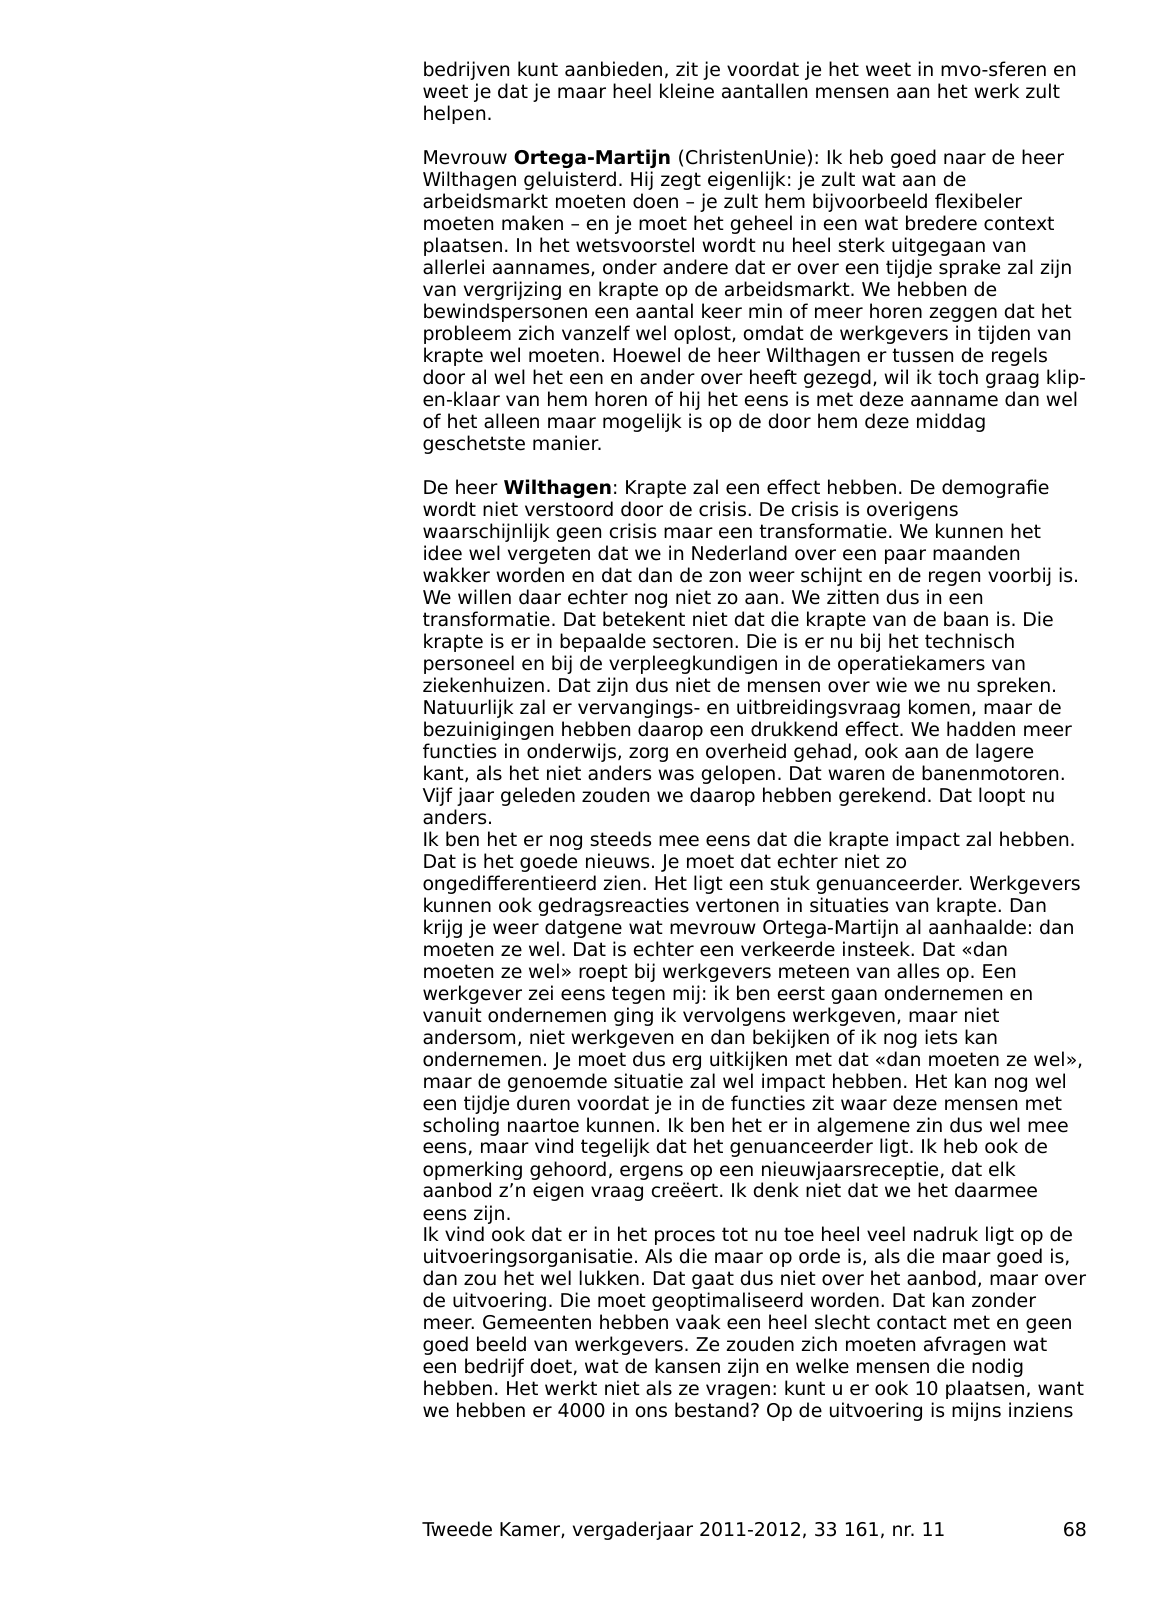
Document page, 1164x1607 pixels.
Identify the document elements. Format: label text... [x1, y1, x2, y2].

text Ik vind ook dat er in het proces tot nu toe heel veel nadruk ligt op de uitvoeringsorganisatie. Als die maar op orde is, als die maar goed is, dan zou het wel lukken. Dat gaat dus niet over het aanbod, maar over de uitvoering. Die moet geoptimaliseerd worden. Dat kan zonder meer. Gemeenten hebben vaak een heel slecht contact met en geen goed beeld van werkgevers. Ze zouden zich moeten afvragen wat een bedrijf doet, wat de kansen zijn en welke mensen die nodig hebben. Het werkt niet als ze vragen: kunt u er ook 10 plaatsen, want we hebben er 4000 in ons bestand? Op de uitvoering is mijns inziens [422, 1224, 1087, 1422]
text Mevrouw Ortega-Martijn (ChristenUnie): Ik heb goed naar de heer Wilthagen geluisterd. Hij zegt eigenlijk: je zult wat aan de arbeidsmarkt moeten doen – je zult hem bijvoorbeeld flexibeler moeten maken – en je moet het geheel in een wat bredere context plaatsen. In het wetsvoorstel wordt nu heel sterk uitgegaan van allerlei aannames, onder andere dat er over een tijdje sprake zal zijn van vergrijzing en krapte op de arbeidsmarkt. We hebben de bewindspersonen een aantal keer min of meer horen zeggen dat het probleem zich vanzelf wel oplost, omdat de werkgevers in tijden van krapte wel moeten. Hoewel de heer Wilthagen er tussen de regels door al wel het een en ander over heeft gezegd, wil ik toch graag klip-en-klaar van hem horen of hij het eens is met deze aanname dan wel of het alleen maar mogelijk is op de door hem deze middag geschetste manier. [422, 147, 1087, 455]
text Ik ben het er nog steeds mee eens dat die krapte impact zal hebben. Dat is het goede nieuws. Je moet dat echter niet zo ongedifferentieerd zien. Het ligt een stuk genuanceerder. Werkgevers kunnen ook gedragsreacties vertonen in situaties van krapte. Dan krijg je weer datgene wat mevrouw Ortega-Martijn al aanhaalde: dan moeten ze wel. Dat is echter een verkeerde insteek. Dat «dan moeten ze wel» roept bij werkgevers meteen van alles op. Een werkgever zei eens tegen mij: ik ben eerst gaan ondernemen en vanuit ondernemen ging ik vervolgens werkgeven, maar niet andersom, niet werkgeven en dan bekijken of ik nog iets kan ondernemen. Je moet dus erg uitkijken met dat «dan moeten ze wel», maar de genoemde situatie zal wel impact hebben. Het kan nog wel een tijdje duren voordat je in de functies zit waar deze mensen met scholing naartoe kunnen. Ik ben het er in algemene zin dus wel mee eens, maar vind tegelijk dat het genuanceerder ligt. Ik heb ook de opmerking gehoord, ergens op een nieuwjaarsreceptie, dat elk aanbod z’n eigen vraag creëert. Ik denk niet dat we het daarmee eens zijn. [422, 829, 1087, 1224]
text bedrijven kunt aanbieden, zit je voordat je het weet in mvo-sferen en weet je dat je maar heel kleine aantallen mensen aan het werk zult helpen. [422, 59, 1087, 125]
text De heer Wilthagen: Krapte zal een effect hebben. De demografie wordt niet verstoord door de crisis. De crisis is overigens waarschijnlijk geen crisis maar een transformatie. We kunnen het idee wel vergeten dat we in Nederland over een paar maanden wakker worden en dat dan de zon weer schijnt en de regen voorbij is. We willen daar echter nog niet zo aan. We zitten dus in een transformatie. Dat betekent niet dat die krapte van de baan is. Die krapte is er in bepaalde sectoren. Die is er nu bij het technisch personeel en bij de verpleegkundigen in de operatiekamers van ziekenhuizen. Dat zijn dus niet de mensen over wie we nu spreken. Natuurlijk zal er vervangings- en uitbreidingsvraag komen, maar de bezuinigingen hebben daarop een drukkend effect. We hadden meer functies in onderwijs, zorg en overheid gehad, ook aan de lagere kant, als het niet anders was gelopen. Dat waren de banenmotoren. Vijf jaar geleden zouden we daarop hebben gerekend. Dat loopt nu anders. [422, 477, 1087, 829]
